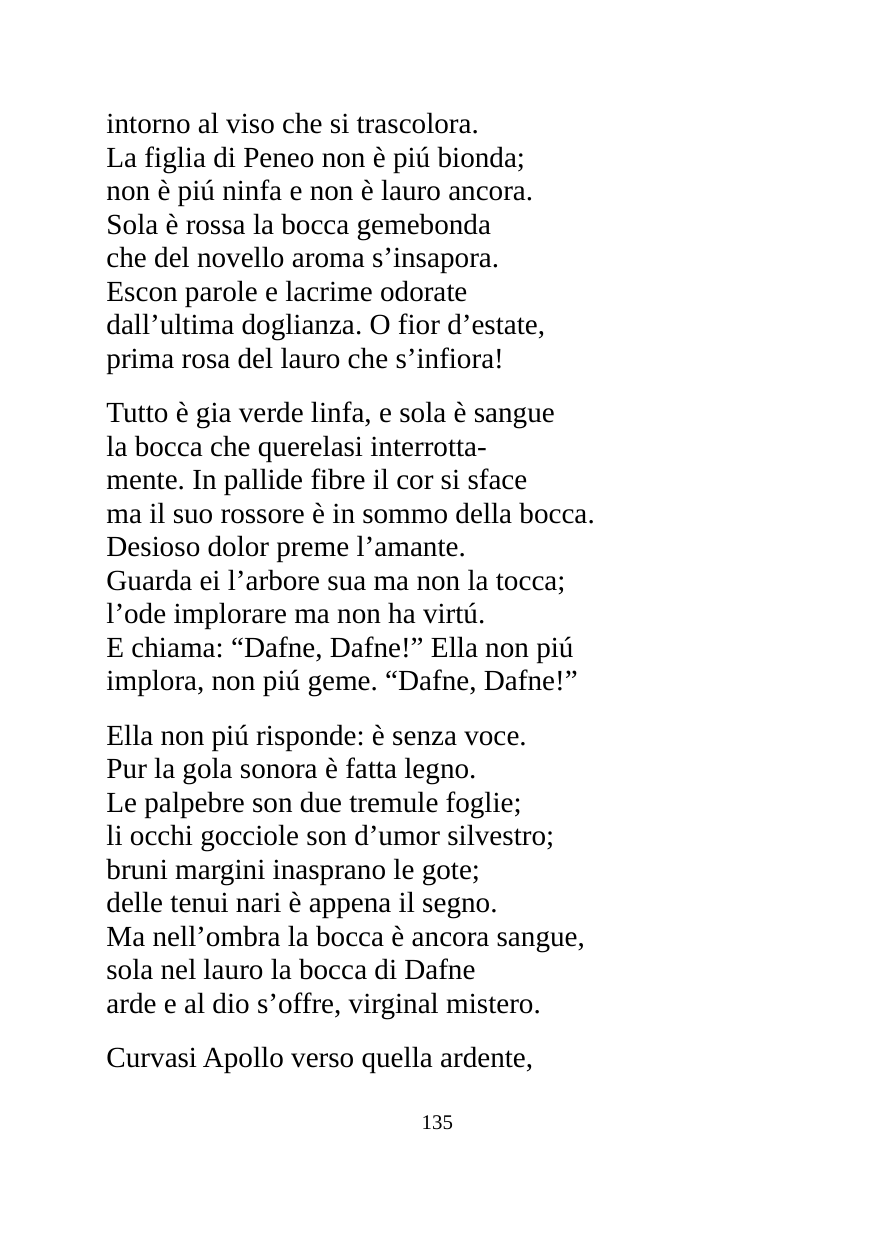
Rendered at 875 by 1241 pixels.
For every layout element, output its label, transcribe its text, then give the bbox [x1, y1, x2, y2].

text Curvasi Apollo verso quella ardente, [106, 1040, 768, 1074]
text Le palpebre son due tremule foglie; [106, 785, 768, 818]
text E chiama: “Dafne, Dafne!” Ella non piú [106, 630, 768, 663]
text arde e al dio s’offre, virginal mistero. [106, 986, 768, 1019]
text l’ode implorare ma non ha virtú. [106, 596, 768, 630]
text Tutto è gia verde linfa, e sola è sangue [106, 395, 768, 429]
text mente. In pallide fibre il cor si sface [106, 462, 768, 496]
text la bocca che querelasi interrotta- [106, 429, 768, 462]
text bruni margini inasprano le gote; [106, 852, 768, 885]
text Escon parole e lacrime odorate [106, 274, 768, 307]
text Guarda ei l’arbore sua ma non la tocca; [106, 563, 768, 596]
text intorno al viso che si trascolora. [106, 106, 768, 140]
text Ella non piú risponde: è senza voce. [106, 718, 768, 751]
text prima rosa del lauro che s’infiora! [106, 341, 768, 374]
text che del novello aroma s’insapora. [106, 240, 768, 274]
text dall’ultima doglianza. O fior d’estate, [106, 307, 768, 341]
text sola nel lauro la bocca di Dafne [106, 952, 768, 986]
text ma il suo rossore è in sommo della bocca. [106, 496, 768, 529]
text implora, non piú geme. “Dafne, Dafne!” [106, 663, 768, 697]
text Pur la gola sonora è fatta legno. [106, 751, 768, 785]
text li occhi gocciole son d’umor silvestro; [106, 818, 768, 852]
text Desioso dolor preme l’amante. [106, 529, 768, 563]
text Ma nell’ombra la bocca è ancora sangue, [106, 919, 768, 952]
text delle tenui nari è appena il segno. [106, 885, 768, 919]
text La figlia di Peneo non è piú bionda; [106, 140, 768, 173]
text non è piú ninfa e non è lauro ancora. [106, 173, 768, 207]
text Sola è rossa la bocca gemebonda [106, 207, 768, 240]
